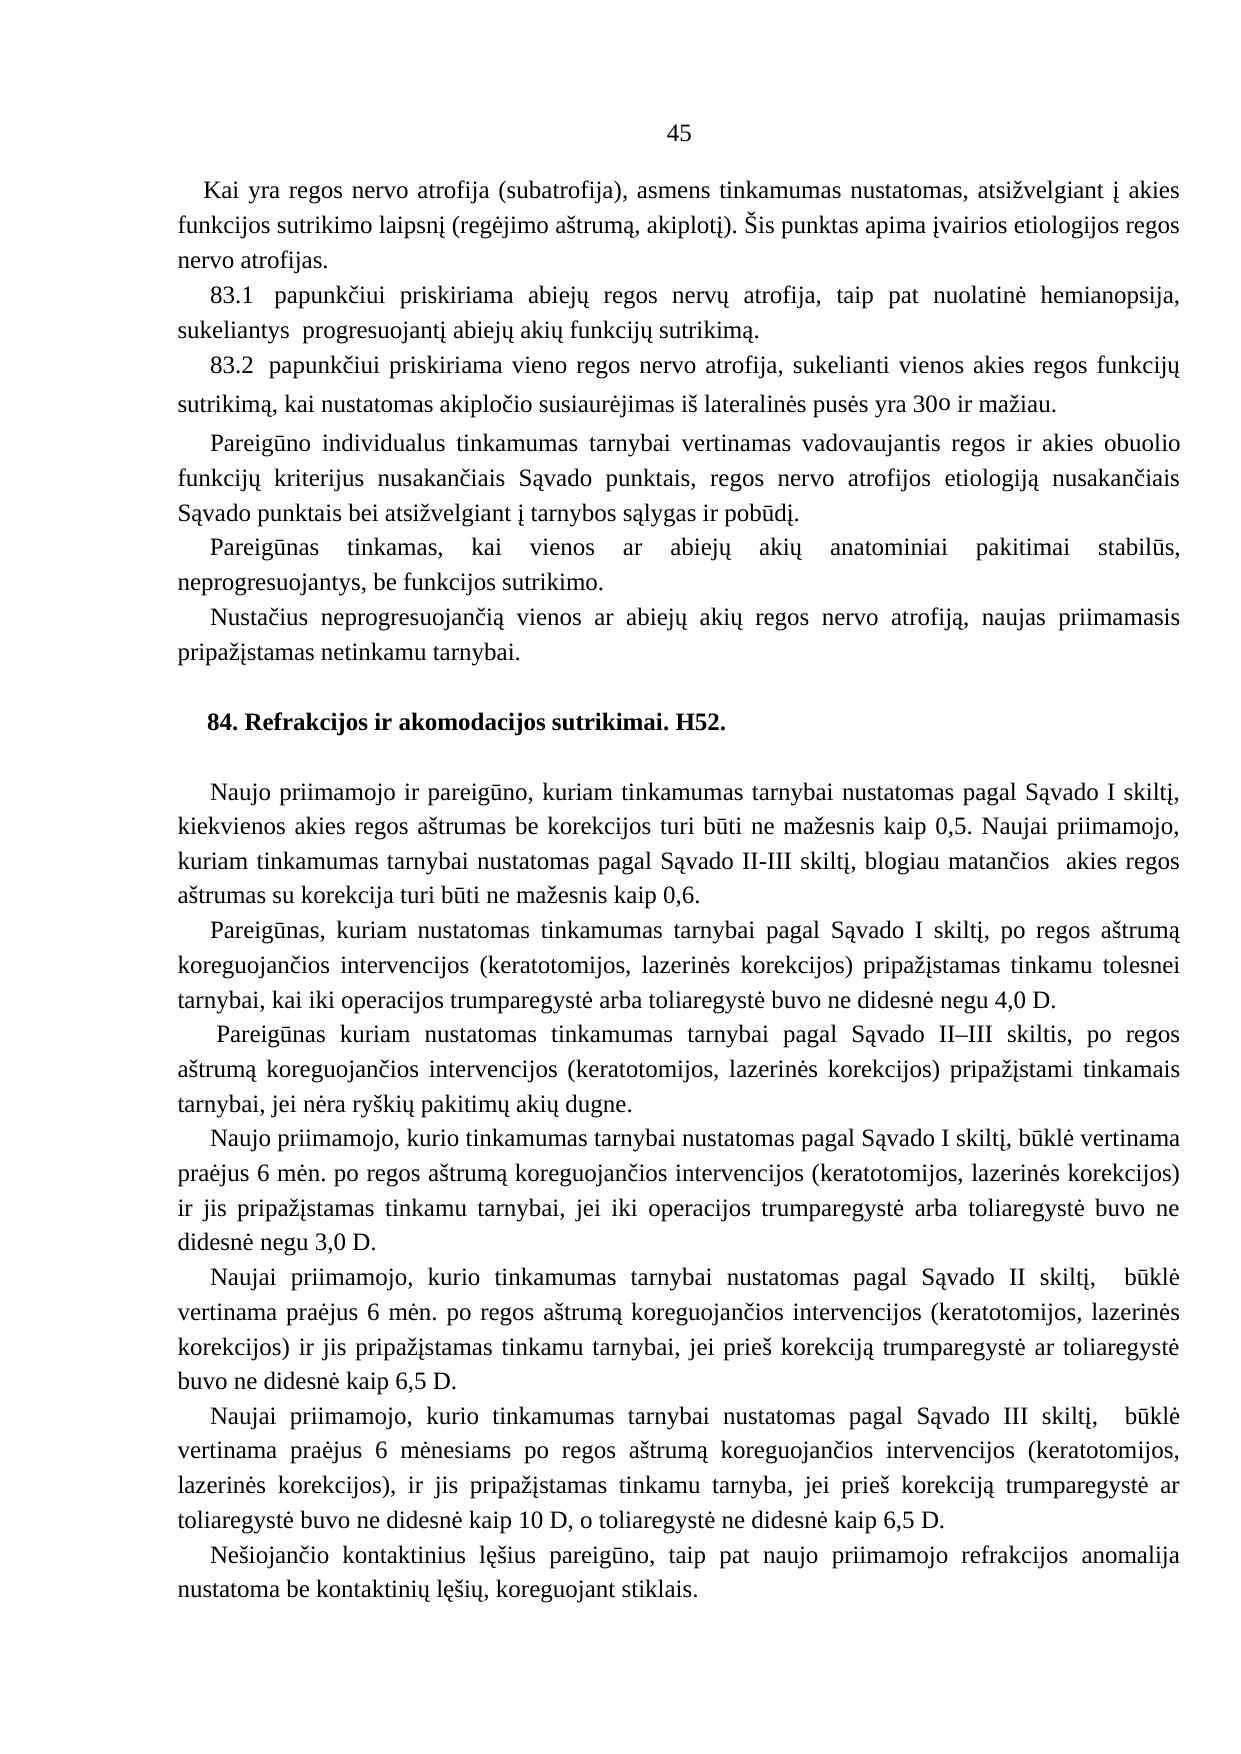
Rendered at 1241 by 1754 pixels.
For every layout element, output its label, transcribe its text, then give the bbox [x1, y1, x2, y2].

text Pareigūnas tinkamas, kai vienos ar abiejų akių anatominiai pakitimai stabilūs, neprogresuojantys, be funkcijos sutrikimo. [177, 532, 1181, 596]
text Nešiojančio kontaktinius lęšius pareigūno, taip pat naujo priimamojo refrakcijos anomalija nustatoma be kontaktinių lęšių, koreguojant stiklais. [177, 1540, 1181, 1603]
text Naujai priimamojo, kurio tinkamumas tarnybai nustatomas pagal Sąvado II skiltį, būklė vertinama praėjus 6 mėn. po regos aštrumą koreguojančios intervencijos (keratotomijos, lazerinės korekcijos) ir jis pripažįstamas tinkamu tarnybai, jei prieš korekciją trumparegystė ar toliaregystė buvo ne didesnė kaip 6,5 D. [177, 1262, 1181, 1395]
text Pareigūno individualus tinkamumas tarnybai vertinamas vadovaujantis regos ir akies obuolio funkcijų kriterijus nusakančiais Sąvado punktais, regos nervo atrofijos etiologiją nusakančiais Sąvado punktais bei atsižvelgiant į tarnybos sąlygas ir pobūdį. [177, 428, 1181, 527]
text Pareigūnas, kuriam nustatomas tinkamumas tarnybai pagal Sąvado I skiltį, po regos aštrumą koreguojančios intervencijos (keratotomijos, lazerinės korekcijos) pripažįstamas tinkamu tolesnei tarnybai, kai iki operacijos trumparegystė arba toliaregystė buvo ne didesnė negu 4,0 D. [177, 915, 1181, 1013]
text 84. Refrakcijos ir akomodacijos sutrikimai. H52. [177, 707, 1181, 736]
text Pareigūnas kuriam nustatomas tinkamumas tarnybai pagal Sąvado II–III skiltis, po regos aštrumą koreguojančios intervencijos (keratotomijos, lazerinės korekcijos) pripažįstami tinkamais tarnybai, jei nėra ryškių pakitimų akių dugne. [177, 1019, 1181, 1117]
text Naujo priimamojo, kurio tinkamumas tarnybai nustatomas pagal Sąvado I skiltį, būklė vertinama praėjus 6 mėn. po regos aštrumą koreguojančios intervencijos (keratotomijos, lazerinės korekcijos) ir jis pripažįstamas tinkamu tarnybai, jei iki operacijos trumparegystė arba toliaregystė buvo ne didesnė negu 3,0 D. [177, 1123, 1181, 1256]
text 83.1 papunkčiui priskiriama abiejų regos nervų atrofija, taip pat nuolatinė hemianopsija, sukeliantys progresuojantį abiejų akių funkcijų sutrikimą. [177, 281, 1181, 344]
text Naujai priimamojo, kurio tinkamumas tarnybai nustatomas pagal Sąvado III skiltį, būklė vertinama praėjus 6 mėnesiams po regos aštrumą koreguojančios intervencijos (keratotomijos, lazerinės korekcijos), ir jis pripažįstamas tinkamu tarnyba, jei prieš korekciją trumparegystė ar toliaregystė buvo ne didesnė kaip 10 D, o toliaregystė ne didesnė kaip 6,5 D. [177, 1401, 1181, 1534]
text 83.2 papunkčiui priskiriama vieno regos nervo atrofija, sukelianti vienos akies regos funkcijų sutrikimą, kai nustatomas akipločio susiaurėjimas iš lateralinės pusės yra 30o ir mažiau. [177, 351, 1181, 421]
text Kai yra regos nervo atrofija (subatrofija), asmens tinkamumas nustatomas, atsižvelgiant į akies funkcijos sutrikimo laipsnį (regėjimo aštrumą, akiplotį). Šis punktas apima įvairios etiologijos regos nervo atrofijas. [177, 176, 1181, 274]
text Nustačius neprogresuojančią vienos ar abiejų akių regos nervo atrofiją, naujas priimamasis pripažįstamas netinkamu tarnybai. [177, 602, 1181, 666]
text Naujo priimamojo ir pareigūno, kuriam tinkamumas tarnybai nustatomas pagal Sąvado I skiltį, kiekvienos akies regos aštrumas be korekcijos turi būti ne mažesnis kaip 0,5. Naujai priimamojo, kuriam tinkamumas tarnybai nustatomas pagal Sąvado II-III skiltį, blogiau matančios akies regos aštrumas su korekcija turi būti ne mažesnis kaip 0,6. [177, 777, 1181, 909]
